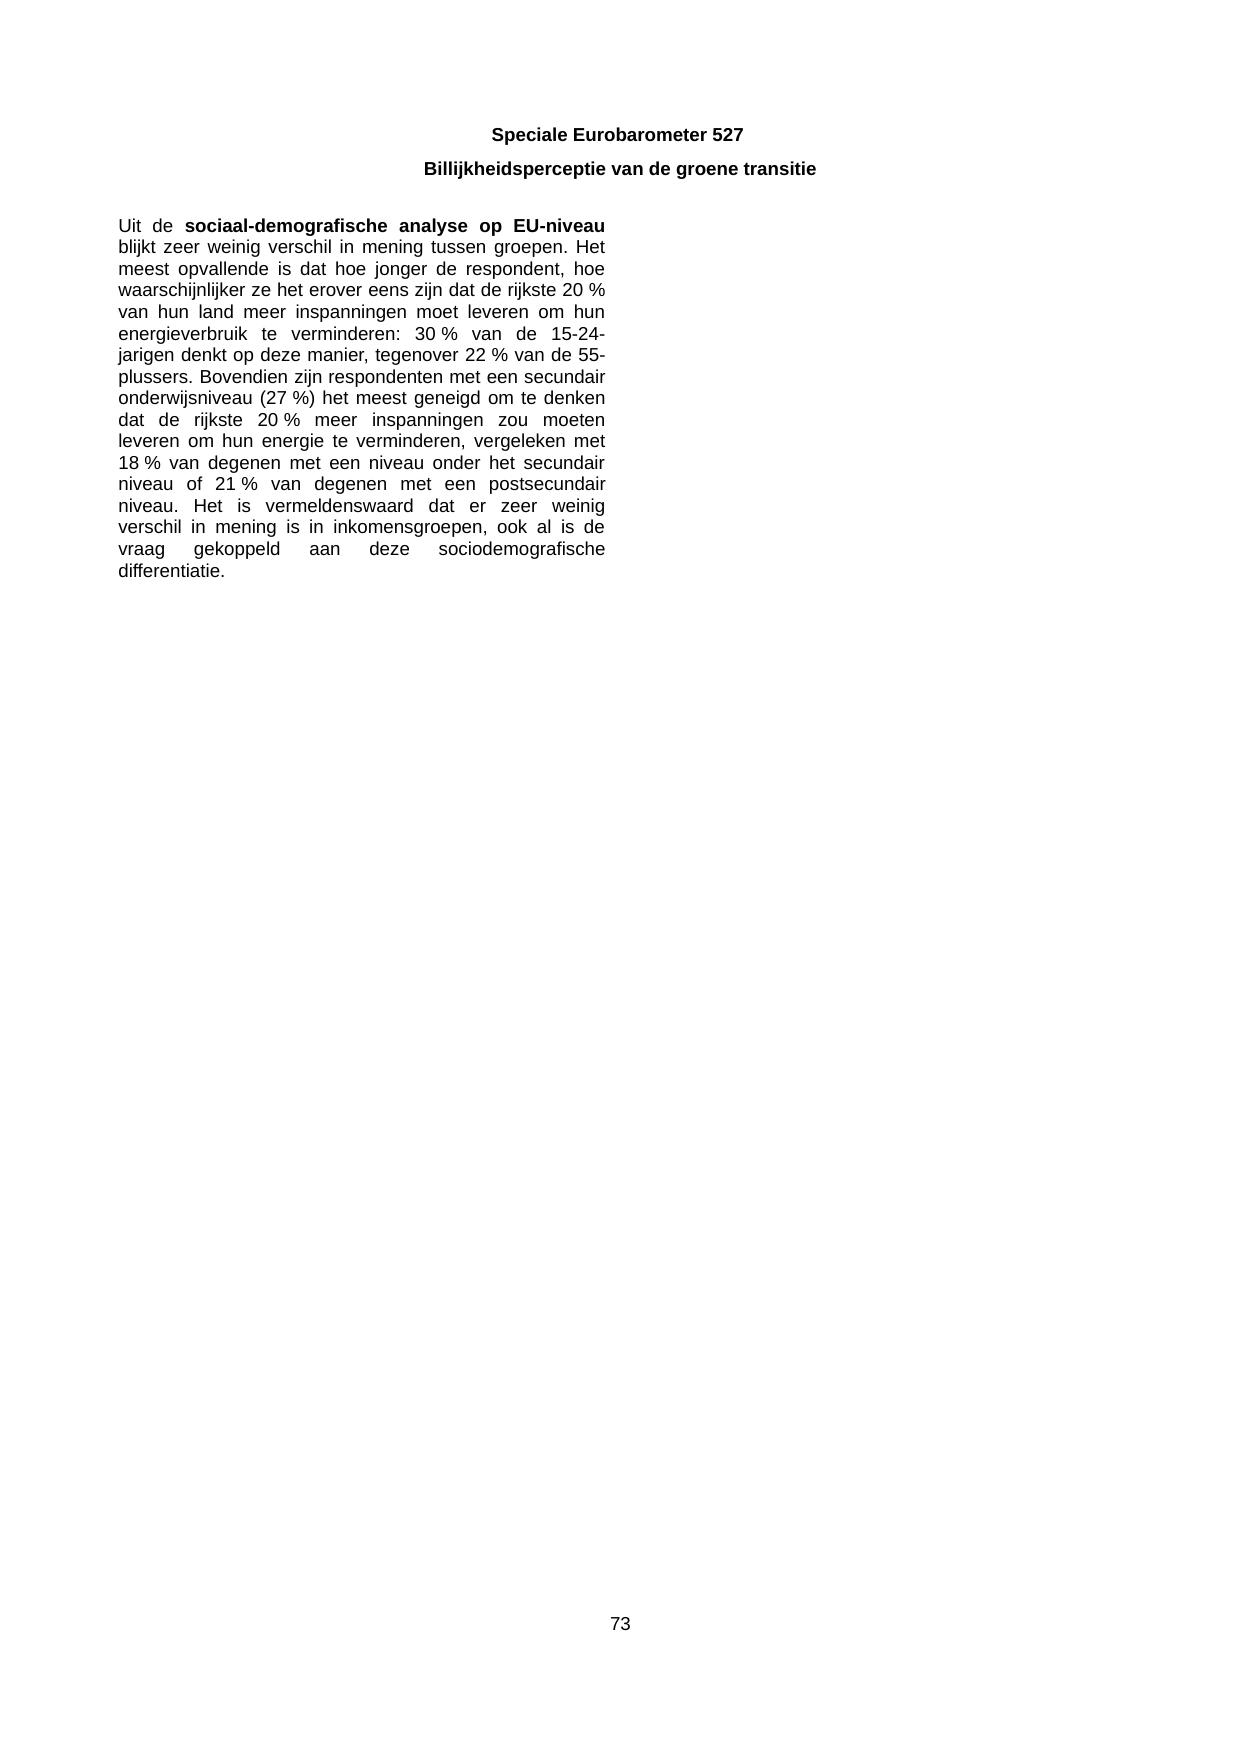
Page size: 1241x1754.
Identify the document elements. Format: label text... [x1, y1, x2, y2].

text Uit de sociaal-demografische analyse op EU-niveau blijkt zeer weinig verschil in mening tussen groepen. Het meest opvallende is dat hoe jonger de respondent, hoe waarschijnlijker ze het erover eens zijn dat de rijkste 20 % van hun land meer inspanningen moet leveren om hun energieverbruik te verminderen: 30 % van de 15-24-jarigen denkt op deze manier, tegenover 22 % van de 55-plussers. Bovendien zijn respondenten met een secundair onderwijsniveau (27 %) het meest geneigd om te denken dat de rijkste 20 % meer inspanningen zou moeten leveren om hun energie te verminderen, vergeleken met 18 % van degenen met een niveau onder het secundair niveau of 21 % van degenen met een postsecundair niveau. Het is vermeldenswaard dat er zeer weinig verschil in mening is in inkomensgroepen, ook al is de vraag gekoppeld aan deze sociodemografische differentiatie. [118, 214, 605, 581]
